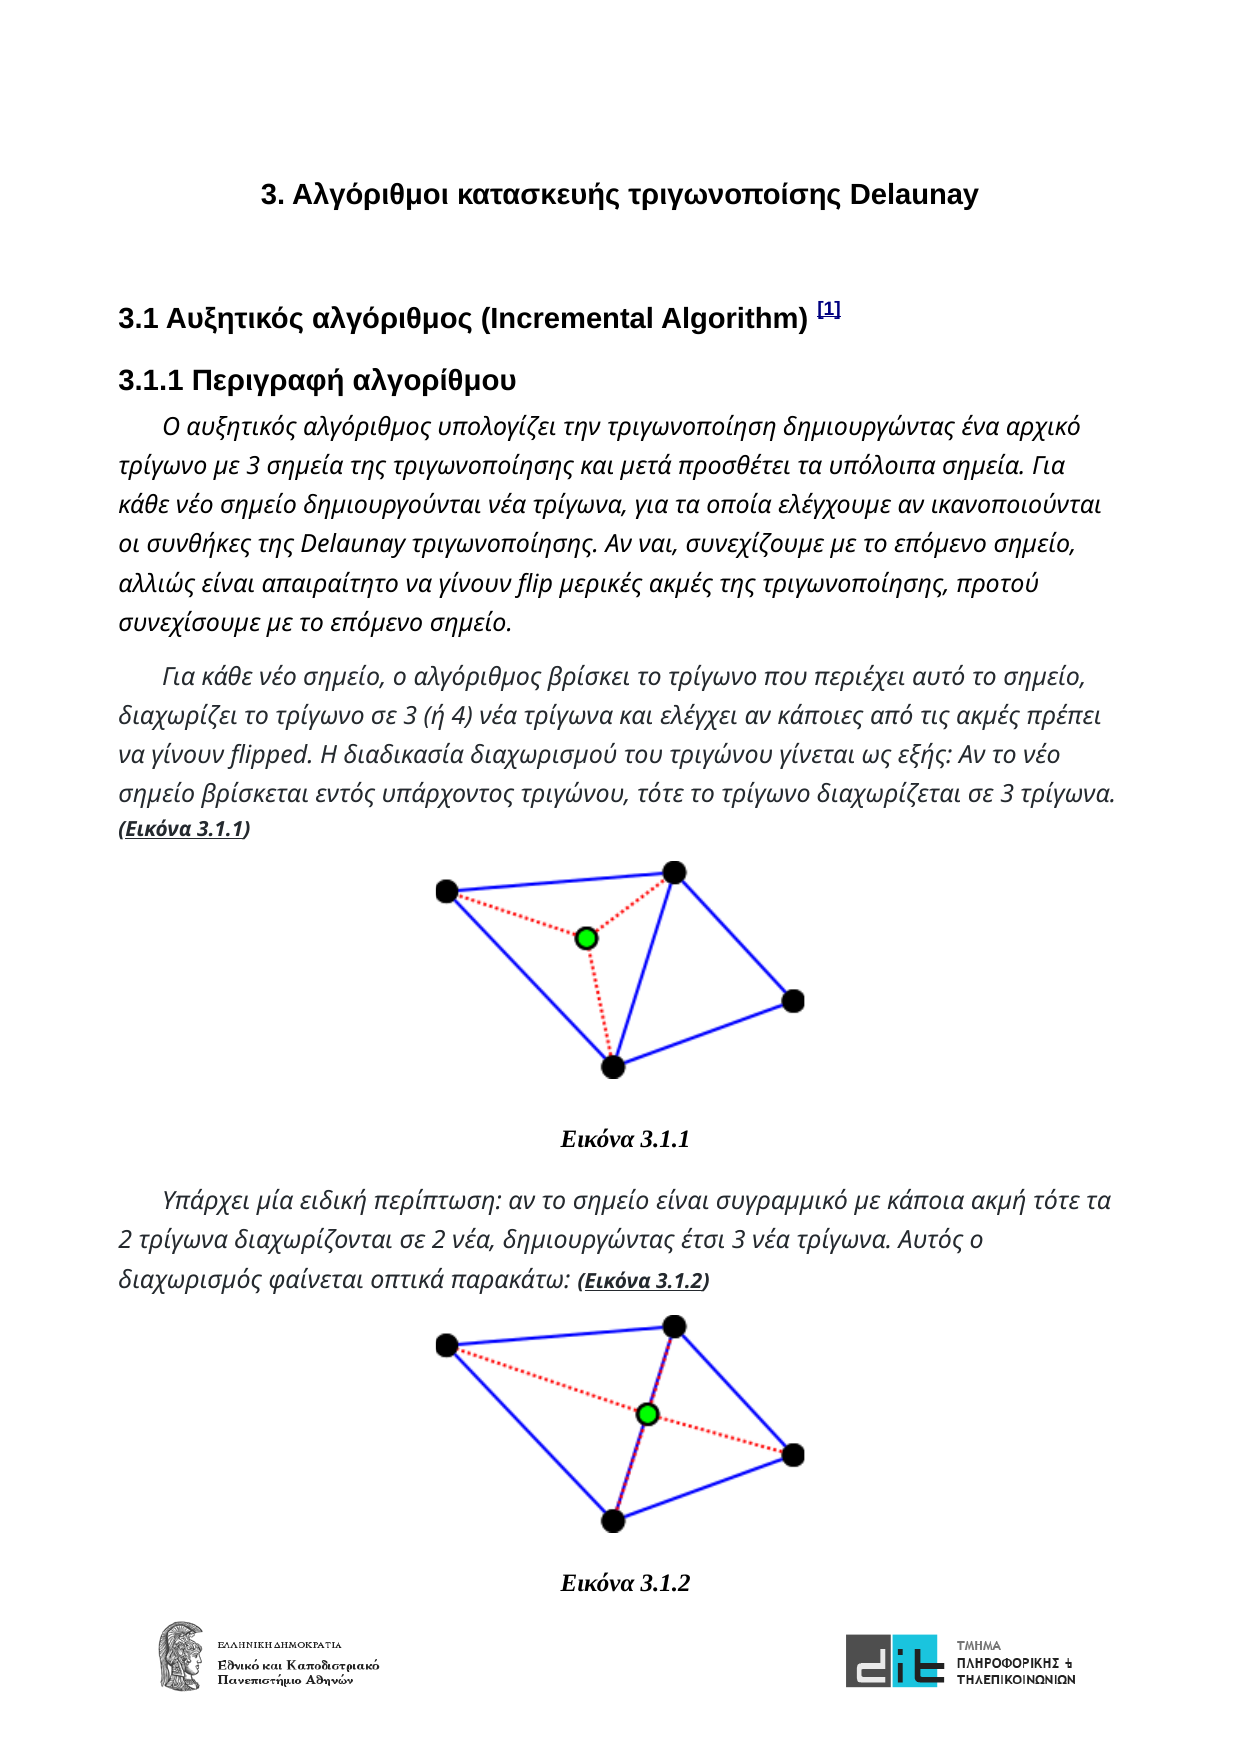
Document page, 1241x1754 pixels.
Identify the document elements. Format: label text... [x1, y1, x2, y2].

picture [435, 1315, 805, 1533]
subtitle 3.1 Αυξητικός αλγόριθμος (Incremental Algorithm) [1] [118, 297, 1122, 335]
subtitle 3.1.1 Περιγραφή αλγορίθμου [118, 362, 1122, 396]
text Υπάρχει μία ειδική περίπτωση: αν το σημείο είναι συγραμμικό με κάποια ακμή τότε τα 2 τρίγωνα διαχωρίζονται σε 2 νέα, δημιουργώντας έτσι 3 νέα τρίγωνα. Αυτός ο διαχωρισμός φαίνεται οπτικά παρακάτω: (Εικόνα 3.1.2) [118, 1183, 1122, 1295]
picture [435, 861, 805, 1079]
picture [118, 1607, 1123, 1708]
text Ο αυξητικός αλγόριθμος υπολογίζει την τριγωνοποίηση δημιουργώντας ένα αρχικό τρίγωνο με 3 σημεία της τριγωνοποίησης και μετά προσθέτει τα υπόλοιπα σημεία. Για κάθε νέο σημείο δημιουργούνται νέα τρίγωνα, για τα οποία ελέγχουμε αν ικανοποιούνται οι συνθήκες της Delaunay τριγωνοποίησης. Αν ναι, συνεχίζουμε με το επόμενο σημείο, αλλιώς είναι απαιραίτητο να γίνουν flip μερικές ακμές της τριγωνοποίησης, προτού συνεχίσουμε με το επόμενο σημείο. [118, 409, 1122, 638]
text Για κάθε νέο σημείο, ο αλγόριθμος βρίσκει το τρίγωνο που περιέχει αυτό το σημείο, διαχωρίζει το τρίγωνο σε 3 (ή 4) νέα τρίγωνα και ελέγχει αν κάποιες από τις ακμές πρέπει να γίνουν flipped. Η διαδικασία διαχωρισμού του τριγώνου γίνεται ως εξής: Αν το νέο σημείο βρίσκεται εντός υπάρχοντος τριγώνου, τότε το τρίγωνο διαχωρίζεται σε 3 τρίγωνα. (Εικόνα 3.1.1) [118, 658, 1122, 842]
subtitle 3. Αλγόριθμοι κατασκευής τριγωνοποίσης Delaunay [118, 177, 1122, 210]
